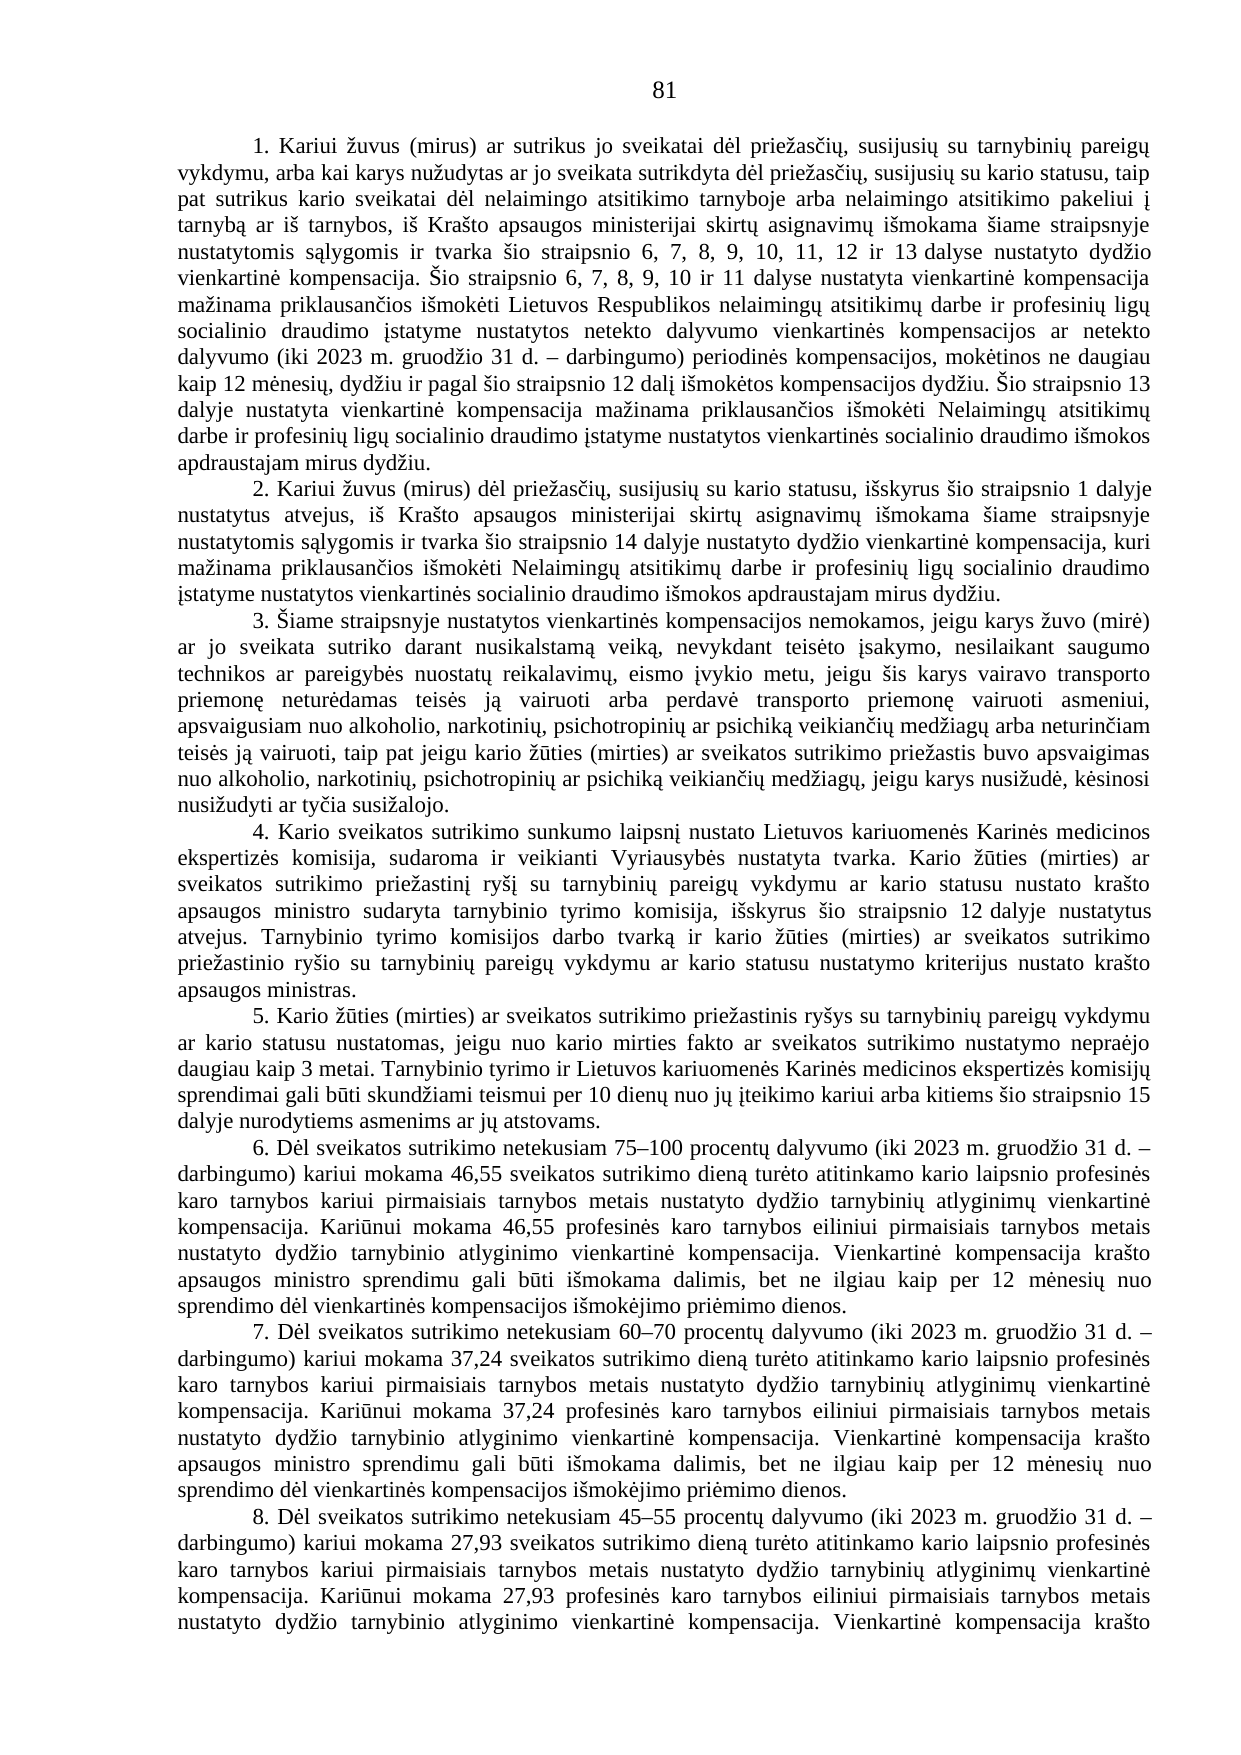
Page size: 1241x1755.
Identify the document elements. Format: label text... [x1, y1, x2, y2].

text 2. Kariui žuvus (mirus) dėl priežasčių, susijusių su kario statusu, išskyrus šio straipsnio 1 dalyje nustatytus atvejus, iš Krašto apsaugos ministerijai skirtų asignavimų išmokama šiame straipsnyje nustatytomis sąlygomis ir tvarka šio straipsnio 14 dalyje nustatyto dydžio vienkartinė kompensacija, kuri mažinama priklausančios išmokėti Nelaimingų atsitikimų darbe ir profesinių ligų socialinio draudimo įstatyme nustatytos vienkartinės socialinio draudimo išmokos apdraustajam mirus dydžiu. [177, 475, 1152, 607]
text 8. Dėl sveikatos sutrikimo netekusiam 45–55 procentų dalyvumo (iki 2023 m. gruodžio 31 d. – darbingumo) kariui mokama 27,93 sveikatos sutrikimo dieną turėto atitinkamo kario laipsnio profesinės karo tarnybos kariui pirmaisiais tarnybos metais nustatyto dydžio tarnybinių atlyginimų vienkartinė kompensacija. Kariūnui mokama 27,93 profesinės karo tarnybos eiliniui pirmaisiais tarnybos metais nustatyto dydžio tarnybinio atlyginimo vienkartinė kompensacija. Vienkartinė kompensacija krašto [177, 1503, 1152, 1635]
text 7. Dėl sveikatos sutrikimo netekusiam 60–70 procentų dalyvumo (iki 2023 m. gruodžio 31 d. – darbingumo) kariui mokama 37,24 sveikatos sutrikimo dieną turėto atitinkamo kario laipsnio profesinės karo tarnybos kariui pirmaisiais tarnybos metais nustatyto dydžio tarnybinių atlyginimų vienkartinė kompensacija. Kariūnui mokama 37,24 profesinės karo tarnybos eiliniui pirmaisiais tarnybos metais nustatyto dydžio tarnybinio atlyginimo vienkartinė kompensacija. Vienkartinė kompensacija krašto apsaugos ministro sprendimu gali būti išmokama dalimis, bet ne ilgiau kaip per 12 mėnesių nuo sprendimo dėl vienkartinės kompensacijos išmokėjimo priėmimo dienos. [177, 1318, 1152, 1503]
text 6. Dėl sveikatos sutrikimo netekusiam 75–100 procentų dalyvumo (iki 2023 m. gruodžio 31 d. – darbingumo) kariui mokama 46,55 sveikatos sutrikimo dieną turėto atitinkamo kario laipsnio profesinės karo tarnybos kariui pirmaisiais tarnybos metais nustatyto dydžio tarnybinių atlyginimų vienkartinė kompensacija. Kariūnui mokama 46,55 profesinės karo tarnybos eiliniui pirmaisiais tarnybos metais nustatyto dydžio tarnybinio atlyginimo vienkartinė kompensacija. Vienkartinė kompensacija krašto apsaugos ministro sprendimu gali būti išmokama dalimis, bet ne ilgiau kaip per 12 mėnesių nuo sprendimo dėl vienkartinės kompensacijos išmokėjimo priėmimo dienos. [177, 1134, 1152, 1318]
text 5. Kario žūties (mirties) ar sveikatos sutrikimo priežastinis ryšys su tarnybinių pareigų vykdymu ar kario statusu nustatomas, jeigu nuo kario mirties fakto ar sveikatos sutrikimo nustatymo nepraėjo daugiau kaip 3 metai. Tarnybinio tyrimo ir Lietuvos kariuomenės Karinės medicinos ekspertizės komisijų sprendimai gali būti skundžiami teismui per 10 dienų nuo jų įteikimo kariui arba kitiems šio straipsnio 15 dalyje nurodytiems asmenims ar jų atstovams. [177, 1002, 1152, 1134]
text 4. Kario sveikatos sutrikimo sunkumo laipsnį nustato Lietuvos kariuomenės Karinės medicinos ekspertizės komisija, sudaroma ir veikianti Vyriausybės nustatyta tvarka. Kario žūties (mirties) ar sveikatos sutrikimo priežastinį ryšį su tarnybinių pareigų vykdymu ar kario statusu nustato krašto apsaugos ministro sudaryta tarnybinio tyrimo komisija, išskyrus šio straipsnio 12 dalyje nustatytus atvejus. Tarnybinio tyrimo komisijos darbo tvarką ir kario žūties (mirties) ar sveikatos sutrikimo priežastinio ryšio su tarnybinių pareigų vykdymu ar kario statusu nustatymo kriterijus nustato krašto apsaugos ministras. [177, 818, 1152, 1002]
text 1. Kariui žuvus (mirus) ar sutrikus jo sveikatai dėl priežasčių, susijusių su tarnybinių pareigų vykdymu, arba kai karys nužudytas ar jo sveikata sutrikdyta dėl priežasčių, susijusių su kario statusu, taip pat sutrikus kario sveikatai dėl nelaimingo atsitikimo tarnyboje arba nelaimingo atsitikimo pakeliui į tarnybą ar iš tarnybos, iš Krašto apsaugos ministerijai skirtų asignavimų išmokama šiame straipsnyje nustatytomis sąlygomis ir tvarka šio straipsnio 6, 7, 8, 9, 10, 11, 12 ir 13 dalyse nustatyto dydžio vienkartinė kompensacija. Šio straipsnio 6, 7, 8, 9, 10 ir 11 dalyse nustatyta vienkartinė kompensacija mažinama priklausančios išmokėti Lietuvos Respublikos nelaimingų atsitikimų darbe ir profesinių ligų socialinio draudimo įstatyme nustatytos netekto dalyvumo vienkartinės kompensacijos ar netekto dalyvumo (iki 2023 m. gruodžio 31 d. – darbingumo) periodinės kompensacijos, mokėtinos ne daugiau kaip 12 mėnesių, dydžiu ir pagal šio straipsnio 12 dalį išmokėtos kompensacijos dydžiu. Šio straipsnio 13 dalyje nustatyta vienkartinė kompensacija mažinama priklausančios išmokėti Nelaimingų atsitikimų darbe ir profesinių ligų socialinio draudimo įstatyme nustatytos vienkartinės socialinio draudimo išmokos apdraustajam mirus dydžiu. [177, 132, 1152, 475]
text 3. Šiame straipsnyje nustatytos vienkartinės kompensacijos nemokamos, jeigu karys žuvo (mirė) ar jo sveikata sutriko darant nusikalstamą veiką, nevykdant teisėto įsakymo, nesilaikant saugumo technikos ar pareigybės nuostatų reikalavimų, eismo įvykio metu, jeigu šis karys vairavo transporto priemonę neturėdamas teisės ją vairuoti arba perdavė transporto priemonę vairuoti asmeniui, apsvaigusiam nuo alkoholio, narkotinių, psichotropinių ar psichiką veikiančių medžiagų arba neturinčiam teisės ją vairuoti, taip pat jeigu kario žūties (mirties) ar sveikatos sutrikimo priežastis buvo apsvaigimas nuo alkoholio, narkotinių, psichotropinių ar psichiką veikiančių medžiagų, jeigu karys nusižudė, kėsinosi nusižudyti ar tyčia susižalojo. [177, 607, 1152, 818]
